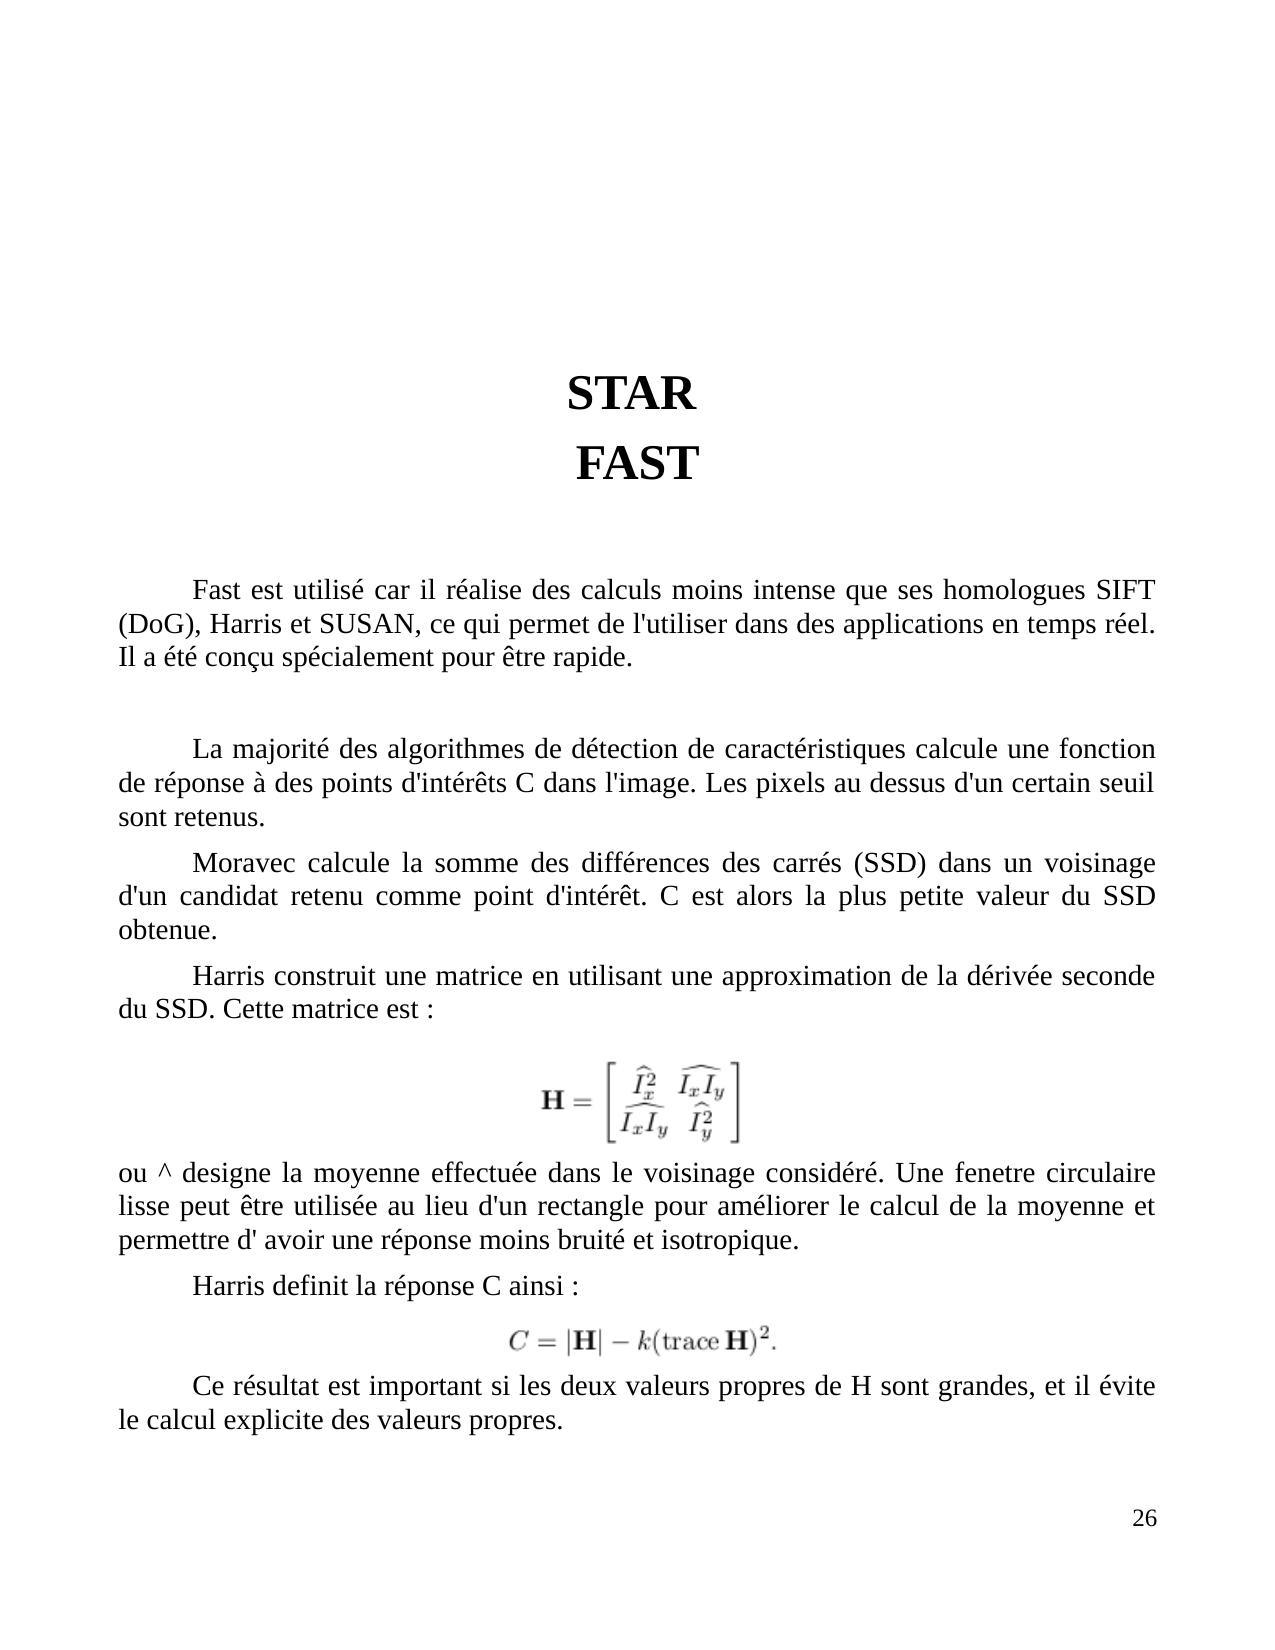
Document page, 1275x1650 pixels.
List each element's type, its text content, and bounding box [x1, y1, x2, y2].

text Moravec calcule la somme des différences des carrés (SSD) dans un voisinage d'un candidat retenu comme point d'intérêt. C est alors la plus petite valeur du SSD obtenue. [118, 845, 1157, 945]
text Ce résultat est important si les deux valeurs propres de H sont grandes, et il évite le calcul explicite des valeurs propres. [118, 1314, 1157, 1436]
text FAST [118, 432, 1157, 490]
text Harris construit une matrice en utilisant une approximation de la dérivée seconde du SSD. Cette matrice est : [118, 958, 1157, 1025]
text Fast est utilisé car il réalise des calculs moins intense que ses homologues SIFT (DoG), Harris et SUSAN, ce qui permet de l'utiliser dans des applications en temps réel. Il a été conçu spécialement pour être rapide. [118, 572, 1157, 673]
text Harris definit la réponse C ainsi : [118, 1268, 1157, 1301]
picture [493, 1313, 783, 1369]
text La majorité des algorithmes de détection de caractéristiques calcule une fonction de réponse à des points d'intérêts C dans l'image. Les pixels au dessus d'un certain seuil sont retenus. [118, 732, 1157, 832]
text ou ^ designe la moyenne effectuée dans le voisinage considéré. Une fenetre circulaire lisse peut être utilisée au lieu d'un rectangle pour améliorer le calcul de la moyenne et permettre d' avoir une réponse moins bruité et isotropique. [118, 1155, 1157, 1255]
text STAR [118, 362, 1157, 420]
picture [527, 1037, 748, 1155]
